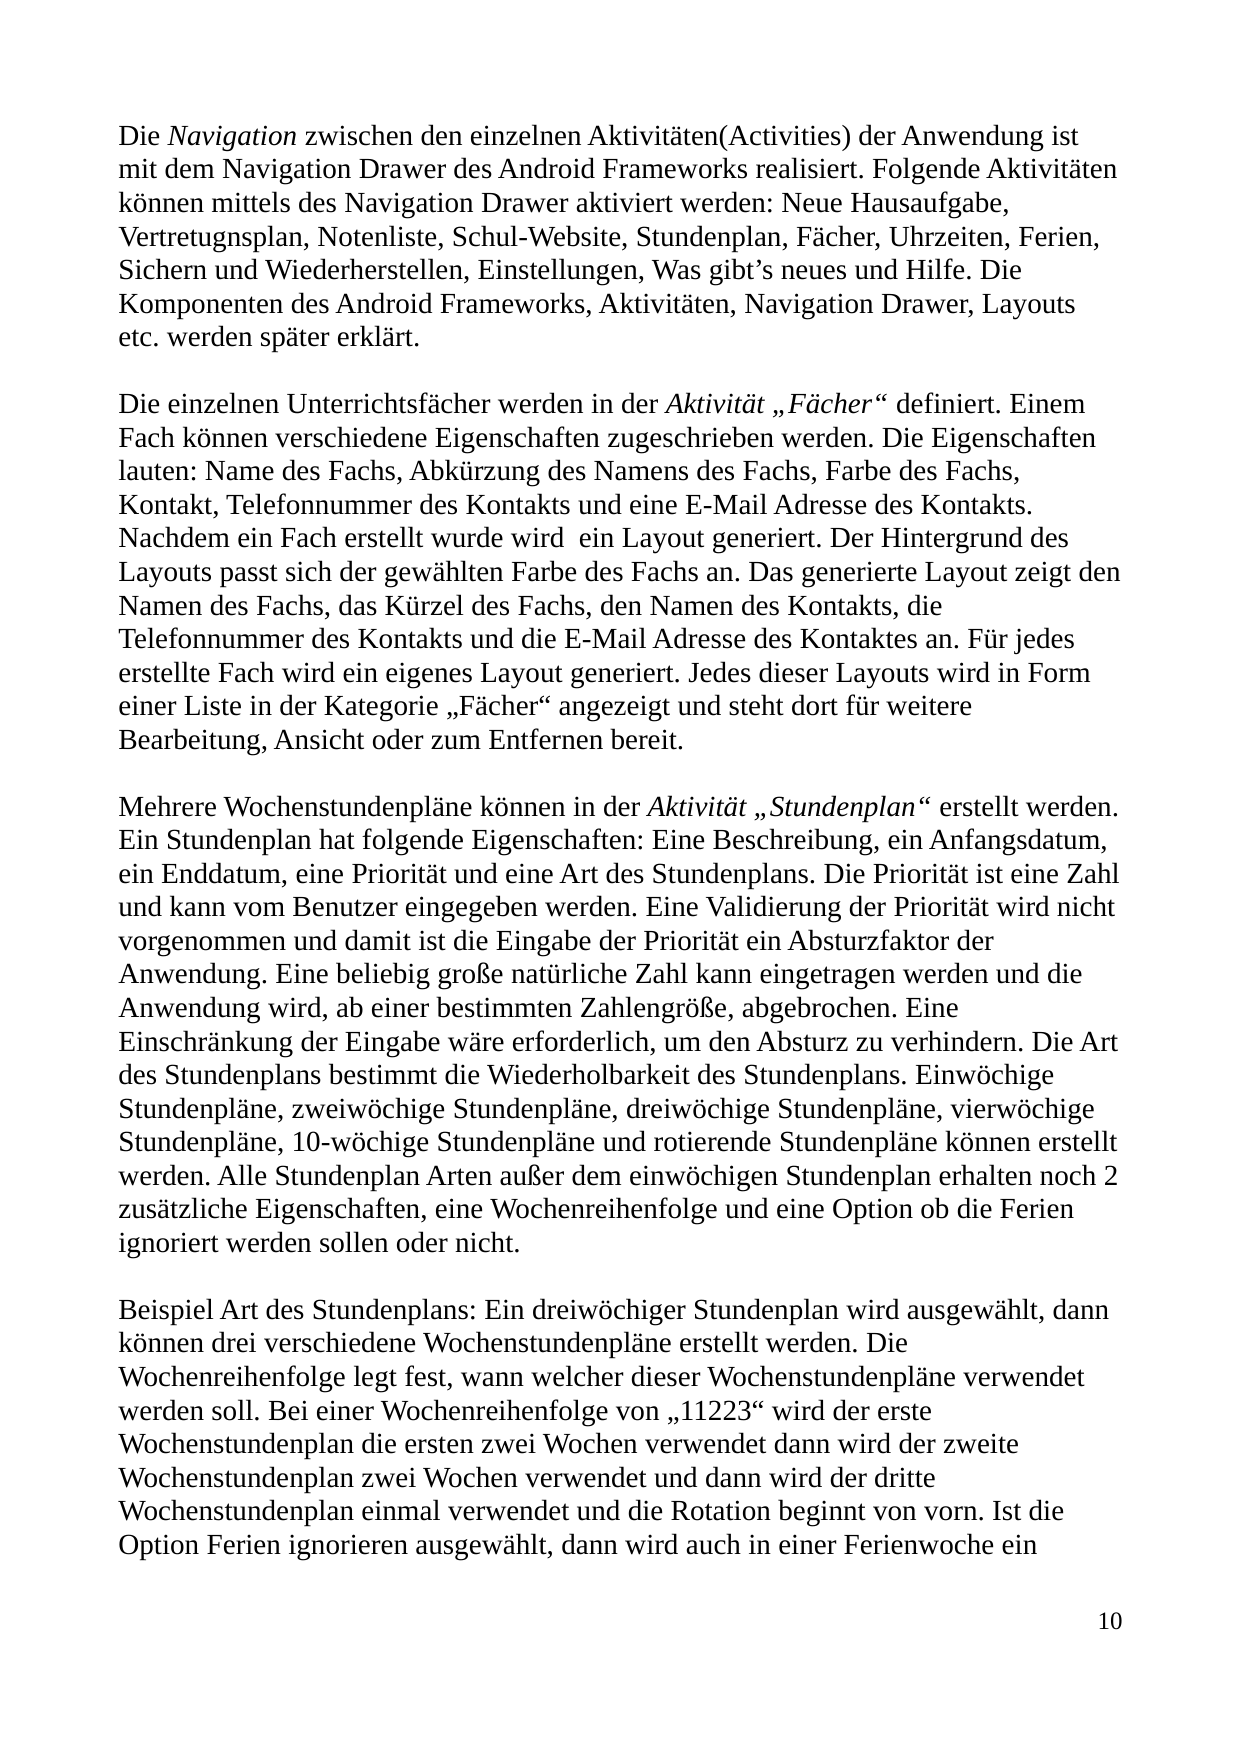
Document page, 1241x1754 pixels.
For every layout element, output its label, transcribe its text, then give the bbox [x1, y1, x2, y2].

text Beispiel Art des Stundenplans: Ein dreiwöchiger Stundenplan wird ausgewählt, dann können drei verschiedene Wochenstundenpläne erstellt werden. Die Wochenreihenfolge legt fest, wann welcher dieser Wochenstundenpläne verwendet werden soll. Bei einer Wochenreihenfolge von „11223“ wird der erste Wochenstundenplan die ersten zwei Wochen verwendet dann wird der zweite Wochenstundenplan zwei Wochen verwendet und dann wird der dritte Wochenstundenplan einmal verwendet und die Rotation beginnt von vorn. Ist die Option Ferien ignorieren ausgewählt, dann wird auch in einer Ferienwoche ein [118, 1292, 1122, 1560]
text Die Navigation zwischen den einzelnen Aktivitäten(Activities) der Anwendung ist mit dem Navigation Drawer des Android Frameworks realisiert. Folgende Aktivitäten können mittels des Navigation Drawer aktiviert werden: Neue Hausaufgabe, Vertretugnsplan, Notenliste, Schul-Website, Stundenplan, Fächer, Uhrzeiten, Ferien, Sichern und Wiederherstellen, Einstellungen, Was gibt’s neues und Hilfe. Die Komponenten des Android Frameworks, Aktivitäten, Navigation Drawer, Layouts etc. werden später erklärt. [118, 118, 1122, 353]
text Die einzelnen Unterrichtsfächer werden in der Aktivität „Fächer“ definiert. Einem Fach können verschiedene Eigenschaften zugeschrieben werden. Die Eigenschaften lauten: Name des Fachs, Abkürzung des Namens des Fachs, Farbe des Fachs, Kontakt, Telefonnummer des Kontakts und eine E-Mail Adresse des Kontakts. Nachdem ein Fach erstellt wurde wird ein Layout generiert. Der Hintergrund des Layouts passt sich der gewählten Farbe des Fachs an. Das generierte Layout zeigt den Namen des Fachs, das Kürzel des Fachs, den Namen des Kontakts, die Telefonnummer des Kontakts und die E-Mail Adresse des Kontaktes an. Für jedes erstellte Fach wird ein eigenes Layout generiert. Jedes dieser Layouts wird in Form einer Liste in der Kategorie „Fächer“ angezeigt und steht dort für weitere Bearbeitung, Ansicht oder zum Entfernen bereit. [118, 386, 1122, 755]
text Mehrere Wochenstundenpläne können in der Aktivität „Stundenplan“ erstellt werden. [118, 789, 1122, 822]
text Ein Stundenplan hat folgende Eigenschaften: Eine Beschreibung, ein Anfangsdatum, ein Enddatum, eine Priorität und eine Art des Stundenplans. Die Priorität ist eine Zahl und kann vom Benutzer eingegeben werden. Eine Validierung der Priorität wird nicht vorgenommen und damit ist die Eingabe der Priorität ein Absturzfaktor der Anwendung. Eine beliebig große natürliche Zahl kann eingetragen werden und die Anwendung wird, ab einer bestimmten Zahlengröße, abgebrochen. Eine Einschränkung der Eingabe wäre erforderlich, um den Absturz zu verhindern. Die Art des Stundenplans bestimmt die Wiederholbarkeit des Stundenplans. Einwöchige Stundenpläne, zweiwöchige Stundenpläne, dreiwöchige Stundenpläne, vierwöchige Stundenpläne, 10-wöchige Stundenpläne und rotierende Stundenpläne können erstellt werden. Alle Stundenplan Arten außer dem einwöchigen Stundenplan erhalten noch 2 zusätzliche Eigenschaften, eine Wochenreihenfolge und eine Option ob die Ferien ignoriert werden sollen oder nicht. [118, 822, 1122, 1258]
